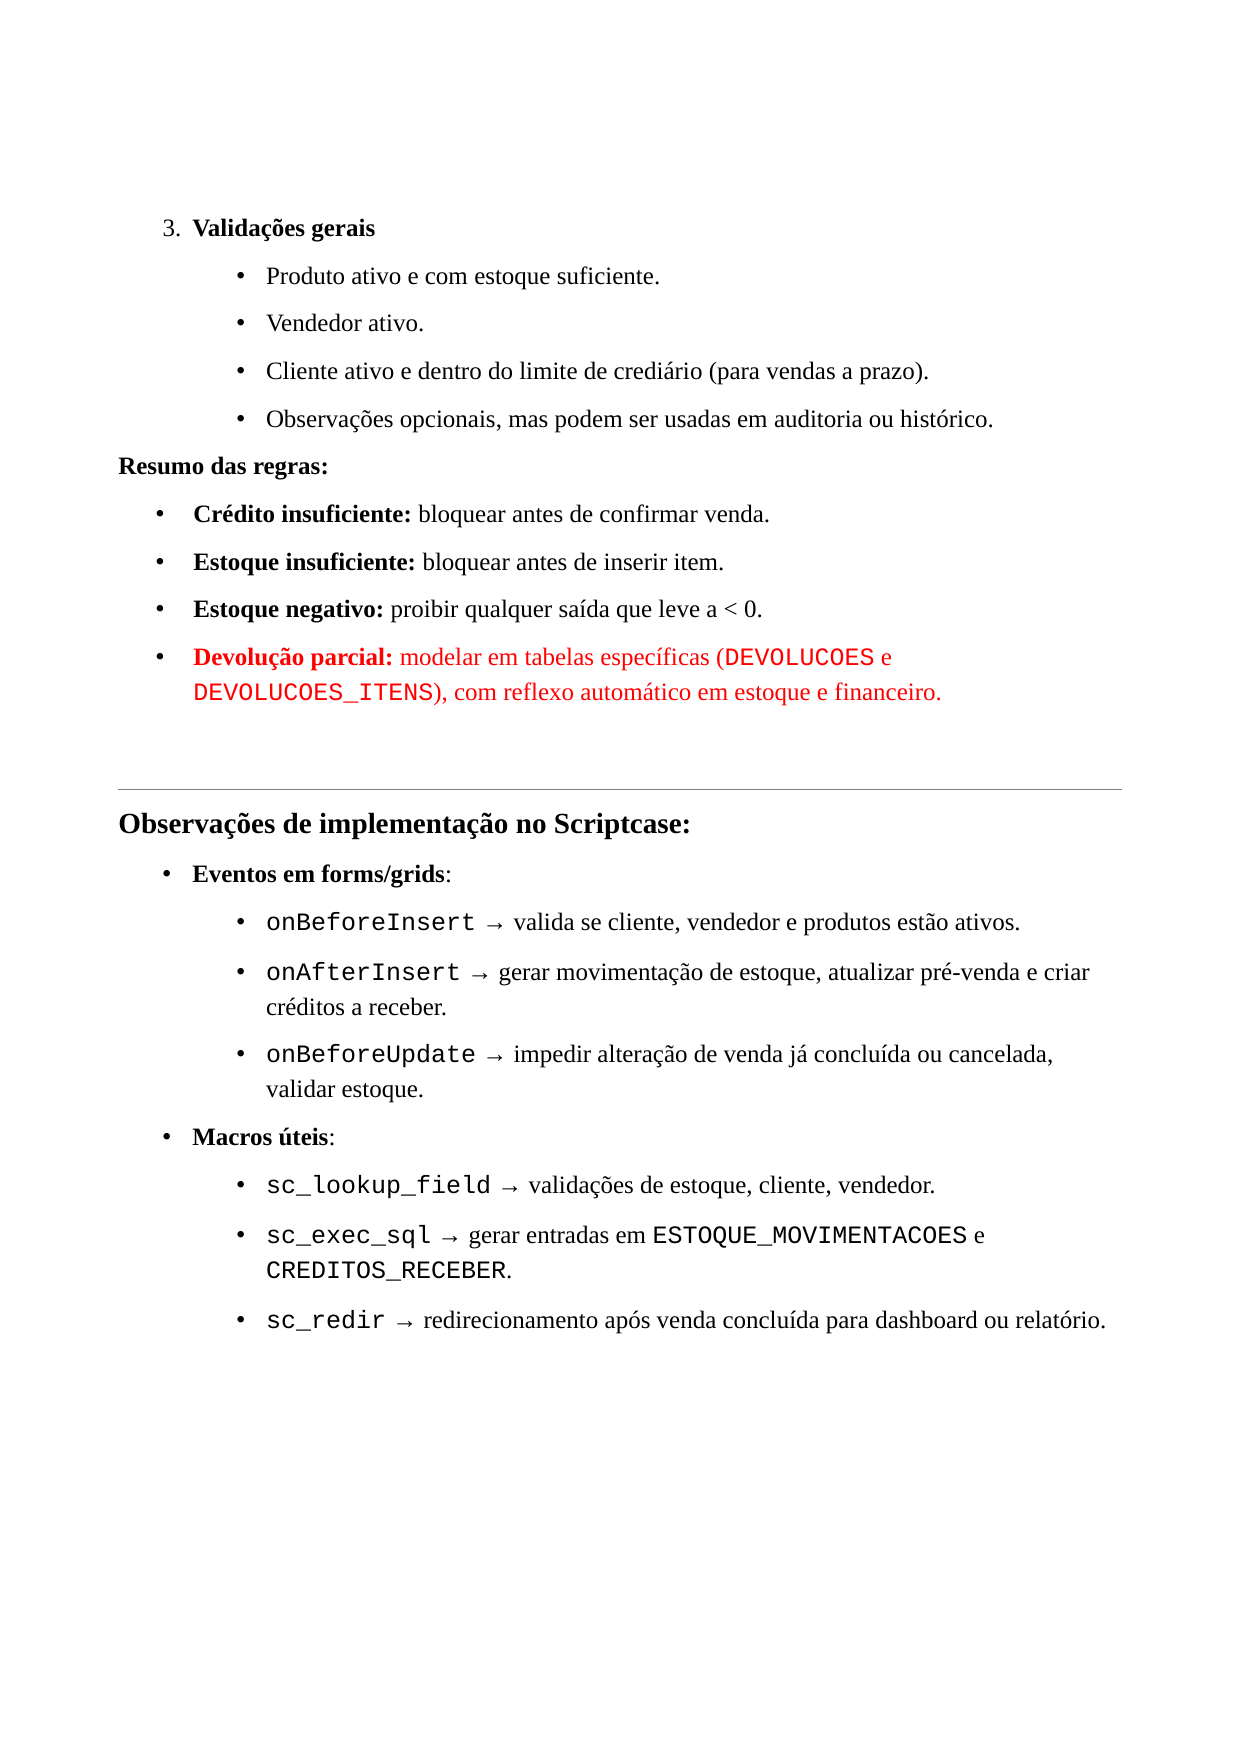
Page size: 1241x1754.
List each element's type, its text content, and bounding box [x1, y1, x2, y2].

list Crédito insuficiente: bloquear antes de confirmar venda. [156, 499, 1122, 528]
list Observações opcionais, mas podem ser usadas em auditoria ou histórico. [236, 404, 1122, 432]
list onBeforeUpdate → impedir alteração de venda já concluída ou cancelada, validar estoque. [236, 1039, 1122, 1103]
list Validações gerais [162, 213, 1122, 242]
list Devolução parcial: modelar em tabelas específicas (DEVOLUCOES e DEVOLUCOES_ITENS), com reflexo automático em estoque e financeiro. [156, 642, 1122, 708]
list Estoque insuficiente: bloquear antes de inserir item. [156, 547, 1122, 575]
text Resumo das regras: [118, 451, 1122, 480]
list Eventos em forms/grids: [162, 859, 1122, 888]
list onAfterInsert → gerar movimentação de estoque, atualizar pré-venda e criar créditos a receber. [236, 957, 1122, 1021]
list Vendedor ativo. [236, 308, 1122, 337]
subtitle Observações de implementação no Scriptcase: [118, 806, 1122, 839]
list Macros úteis: [162, 1122, 1122, 1151]
list sc_exec_sql → gerar entradas em ESTOQUE_MOVIMENTACOES e CREDITOS_RECEBER. [236, 1220, 1122, 1286]
list onBeforeInsert → valida se cliente, vendedor e produtos estão ativos. [236, 907, 1122, 937]
list Cliente ativo e dentro do limite de crediário (para vendas a prazo). [236, 356, 1122, 385]
list sc_lookup_field → validações de estoque, cliente, vendedor. [236, 1170, 1122, 1201]
list Produto ativo e com estoque suficiente. [236, 261, 1122, 290]
list sc_redir → redirecionamento após venda concluída para dashboard ou relatório. [236, 1305, 1122, 1336]
list Estoque negativo: proibir qualquer saída que leve a < 0. [156, 594, 1122, 623]
